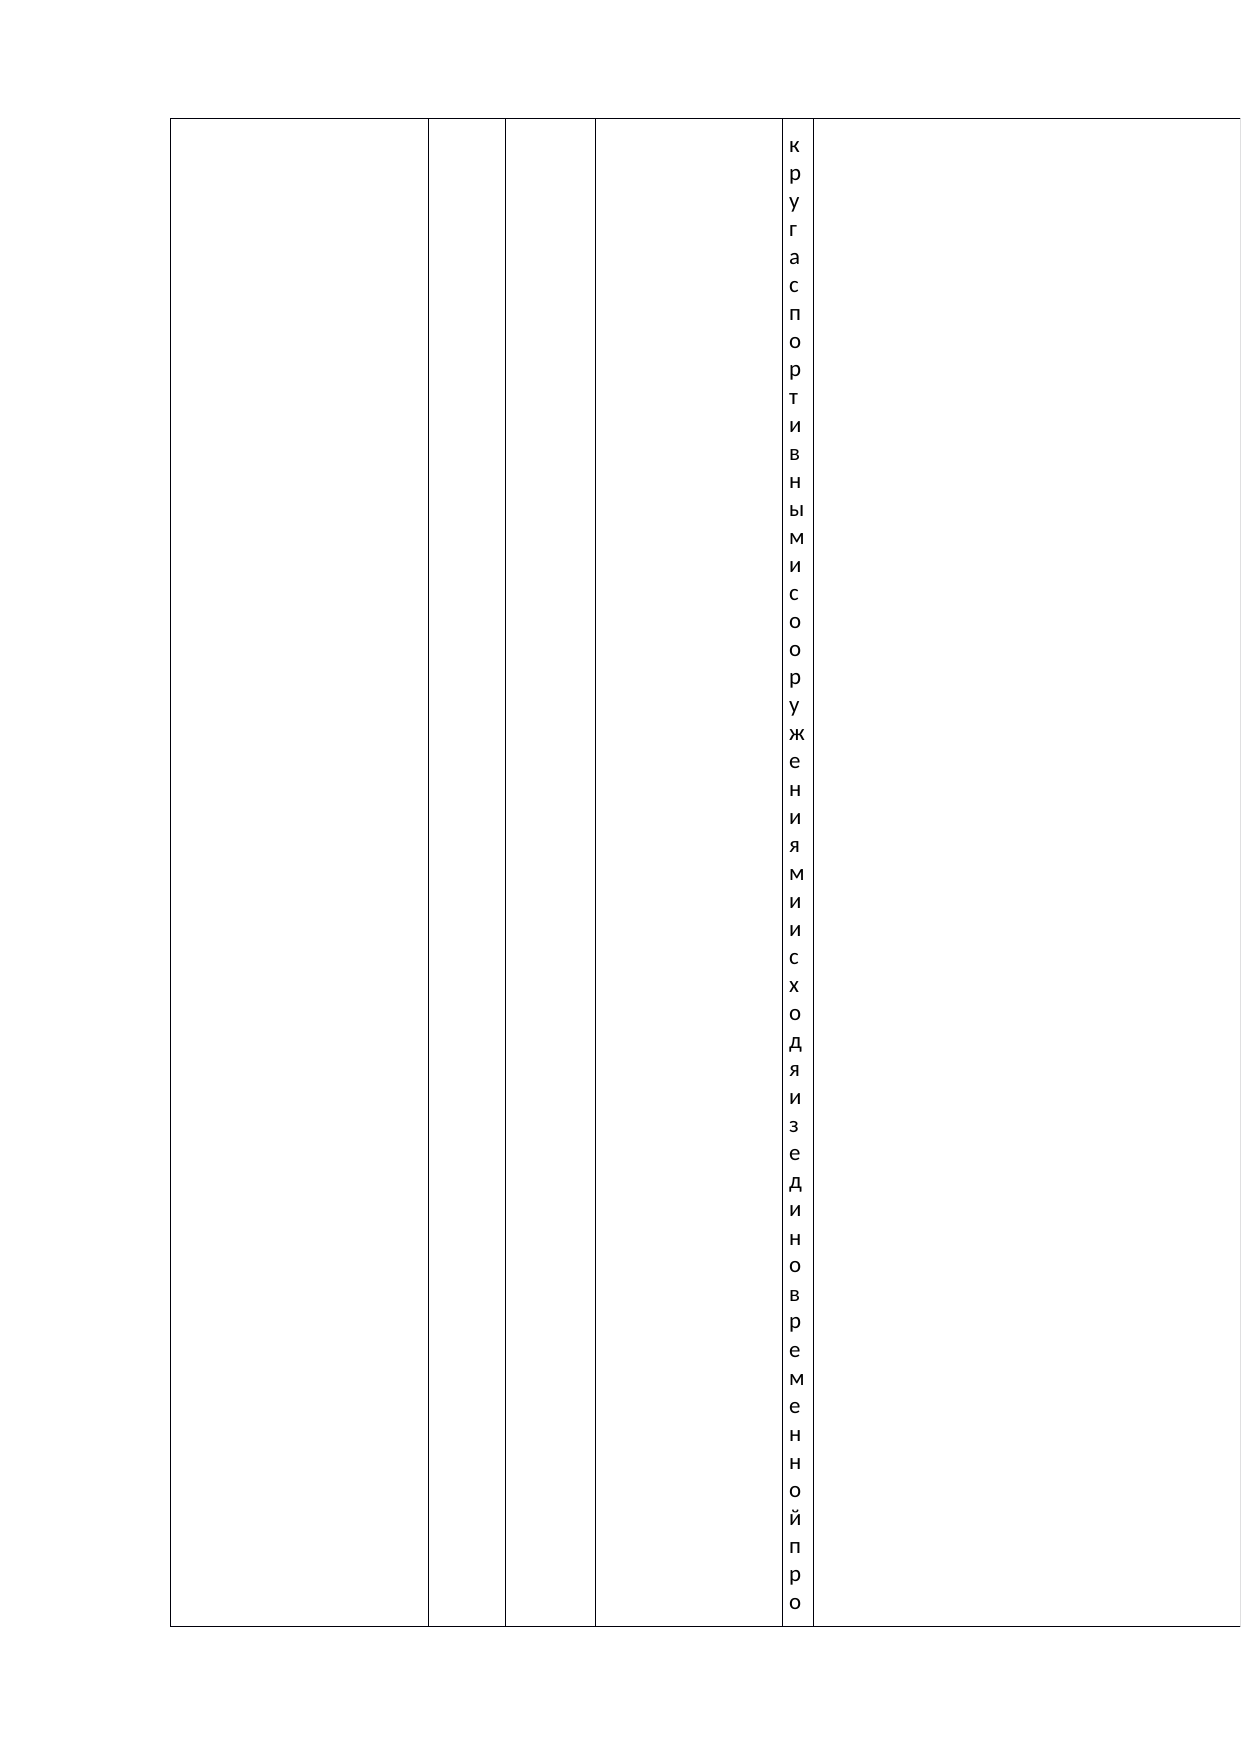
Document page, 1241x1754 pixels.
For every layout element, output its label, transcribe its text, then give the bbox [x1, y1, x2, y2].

table_cell [814, 119, 1240, 1626]
table_cell круга спортивными сооружениями исходя из единовременной про [783, 119, 813, 1626]
table_cell [596, 119, 782, 1626]
table_cell [429, 119, 505, 1626]
table_cell [171, 119, 428, 1626]
table_cell [506, 119, 595, 1626]
